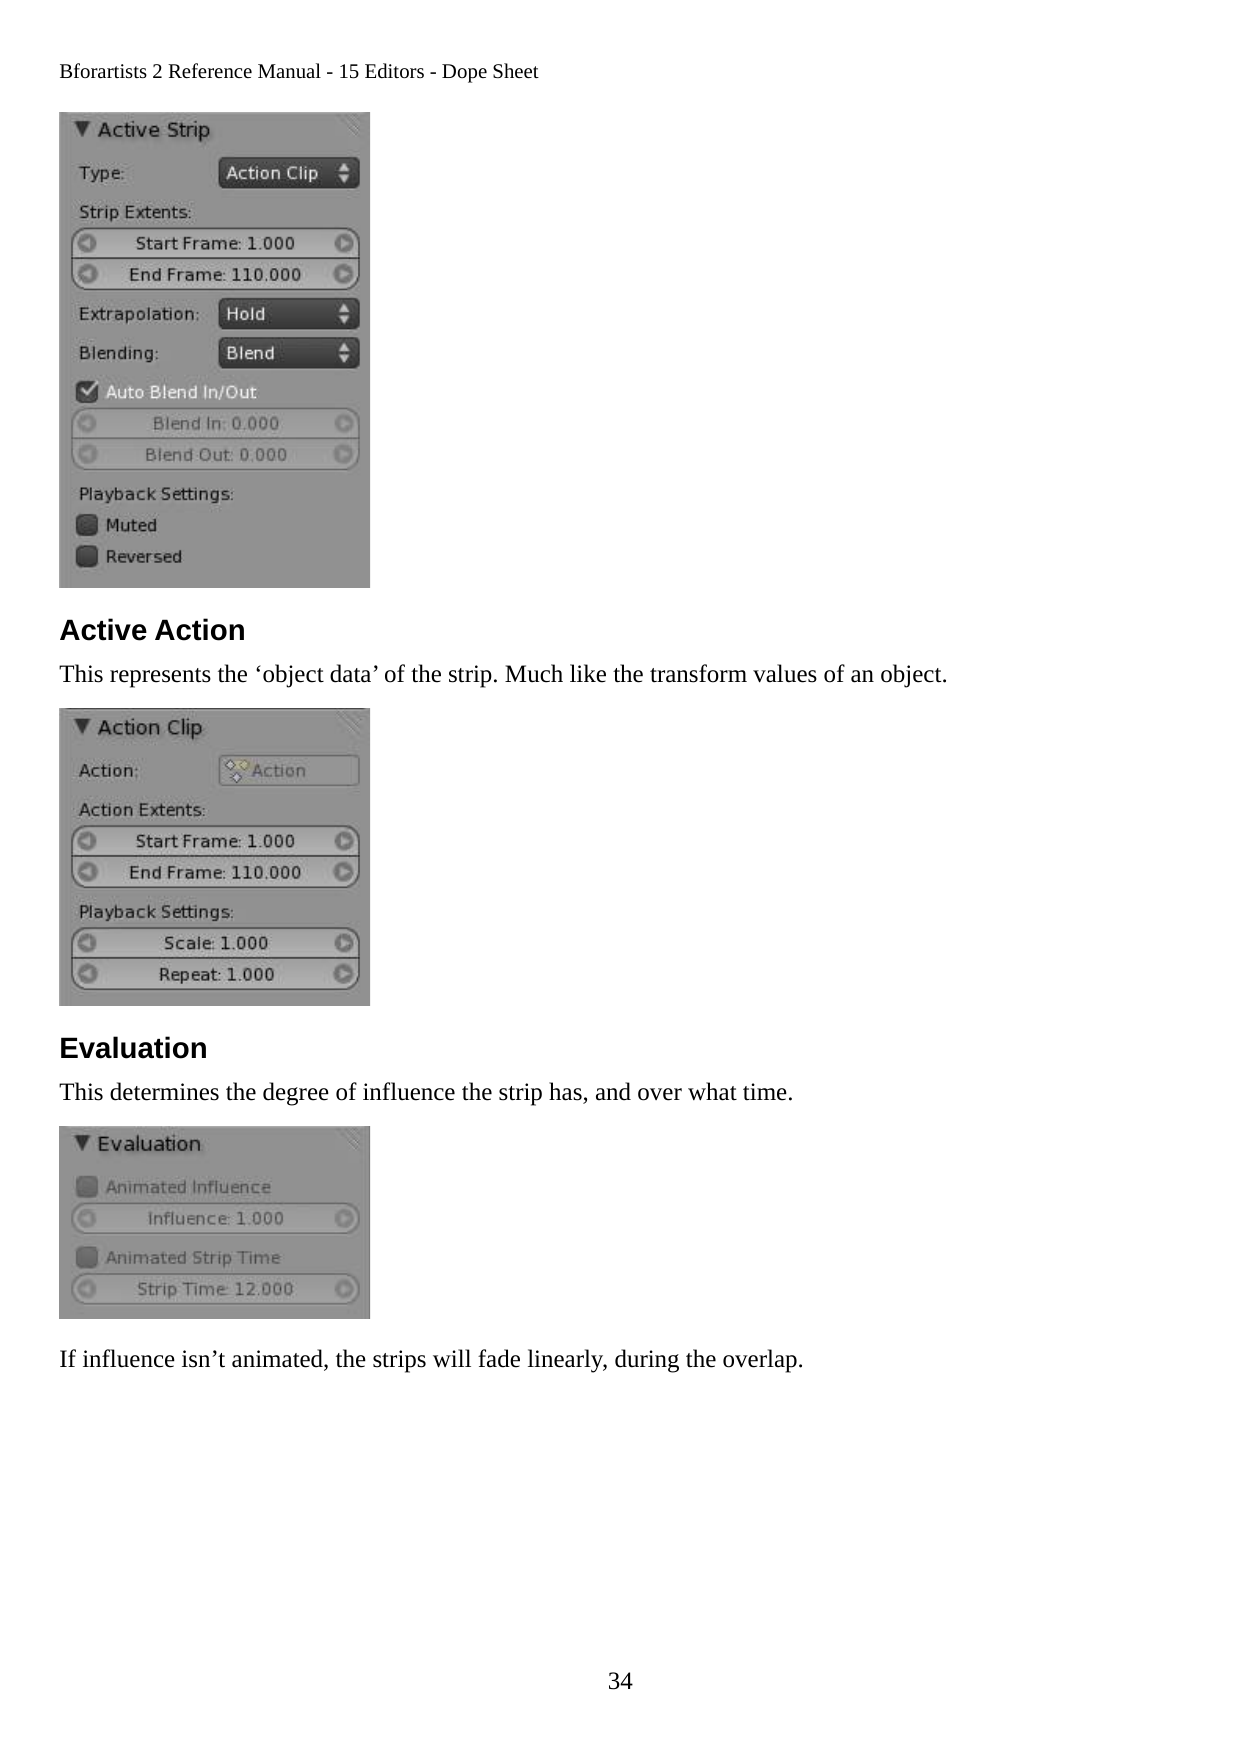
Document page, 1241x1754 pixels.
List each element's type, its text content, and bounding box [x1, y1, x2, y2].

picture [59, 112, 371, 588]
subtitle Evaluation [59, 1031, 1181, 1065]
picture [59, 1126, 371, 1319]
text This determines the degree of influence the strip has, and over what time. [59, 1077, 1181, 1106]
text This represents the ‘object data’ of the strip. Much like the transform values of an object. [59, 659, 1181, 688]
subtitle Active Action [59, 613, 1181, 647]
text If influence isn’t animated, the strips will fade linearly, during the overlap. [59, 1344, 1181, 1373]
picture [59, 708, 371, 1006]
